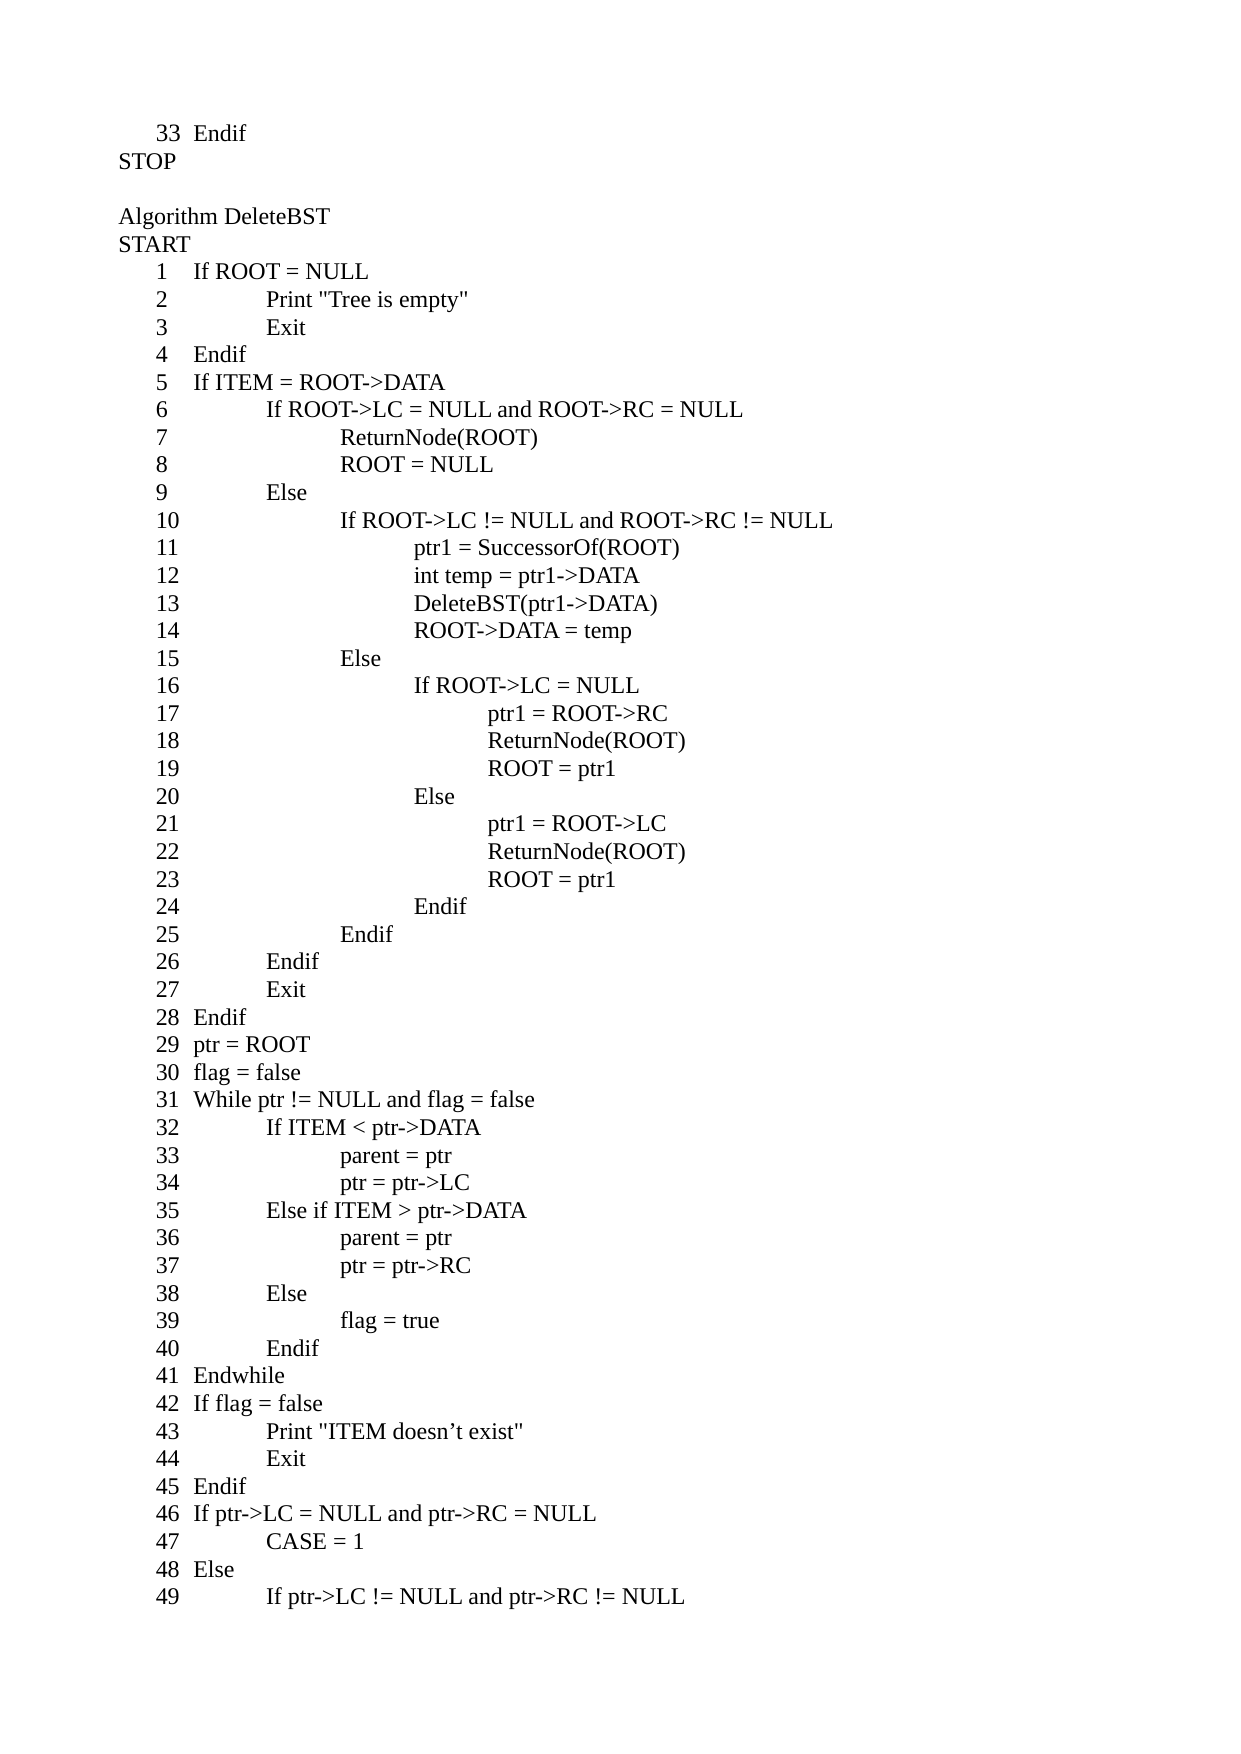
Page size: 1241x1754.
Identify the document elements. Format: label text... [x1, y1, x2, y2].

list ROOT = NULL [156, 451, 1122, 478]
list If ROOT->LC = NULL and ROOT->RC = NULL [156, 395, 1122, 423]
list If ptr->LC != NULL and ptr->RC != NULL [156, 1582, 1122, 1610]
list Else [156, 1279, 1122, 1306]
list If flag = false [156, 1389, 1122, 1417]
list ptr = ROOT [156, 1030, 1122, 1058]
list Endif [156, 1472, 1122, 1499]
list Endif [156, 892, 1122, 920]
list ReturnNode(ROOT) [156, 727, 1122, 754]
list Else [156, 644, 1122, 671]
list ptr = ptr->LC [156, 1168, 1122, 1196]
list ReturnNode(ROOT) [156, 423, 1122, 451]
list Print "ITEM doesn’t exist" [156, 1417, 1122, 1444]
list Else if ITEM > ptr->DATA [156, 1196, 1122, 1223]
list Exit [156, 1444, 1122, 1472]
list ReturnNode(ROOT) [156, 837, 1122, 864]
list ptr1 = ROOT->LC [156, 809, 1122, 837]
list If ptr->LC = NULL and ptr->RC = NULL [156, 1499, 1122, 1527]
list Endif [156, 1003, 1122, 1030]
list int temp = ptr1->DATA [156, 561, 1122, 588]
list If ROOT = NULL [156, 257, 1122, 285]
list parent = ptr [156, 1223, 1122, 1251]
list ROOT->DATA = temp [156, 616, 1122, 644]
list Endif [156, 920, 1122, 947]
list Else [156, 782, 1122, 809]
list Endwhile [156, 1361, 1122, 1389]
list If ITEM < ptr->DATA [156, 1113, 1122, 1141]
list DeleteBST(ptr1->DATA) [156, 588, 1122, 616]
list Else [156, 1555, 1122, 1582]
list Exit [156, 975, 1122, 1003]
list ROOT = ptr1 [156, 864, 1122, 892]
list Endif [156, 947, 1122, 975]
text STOP [118, 147, 1122, 174]
list If ROOT->LC = NULL [156, 671, 1122, 699]
list ptr = ptr->RC [156, 1251, 1122, 1279]
list If ROOT->LC != NULL and ROOT->RC != NULL [156, 506, 1122, 533]
list Else [156, 478, 1122, 506]
text START [118, 230, 1122, 257]
list ptr1 = SuccessorOf(ROOT) [156, 533, 1122, 561]
list If ITEM = ROOT->DATA [156, 368, 1122, 395]
list CASE = 1 [156, 1527, 1122, 1555]
text Algorithm DeleteBST [118, 202, 1122, 230]
list Endif [156, 340, 1122, 368]
list Endif [156, 1334, 1122, 1361]
list flag = true [156, 1306, 1122, 1334]
list Exit [156, 312, 1122, 340]
list Endif [156, 118, 1122, 147]
list parent = ptr [156, 1141, 1122, 1168]
list ROOT = ptr1 [156, 754, 1122, 782]
list While ptr != NULL and flag = false [156, 1085, 1122, 1113]
list Print "Tree is empty" [156, 285, 1122, 312]
list flag = false [156, 1058, 1122, 1085]
list ptr1 = ROOT->RC [156, 699, 1122, 727]
